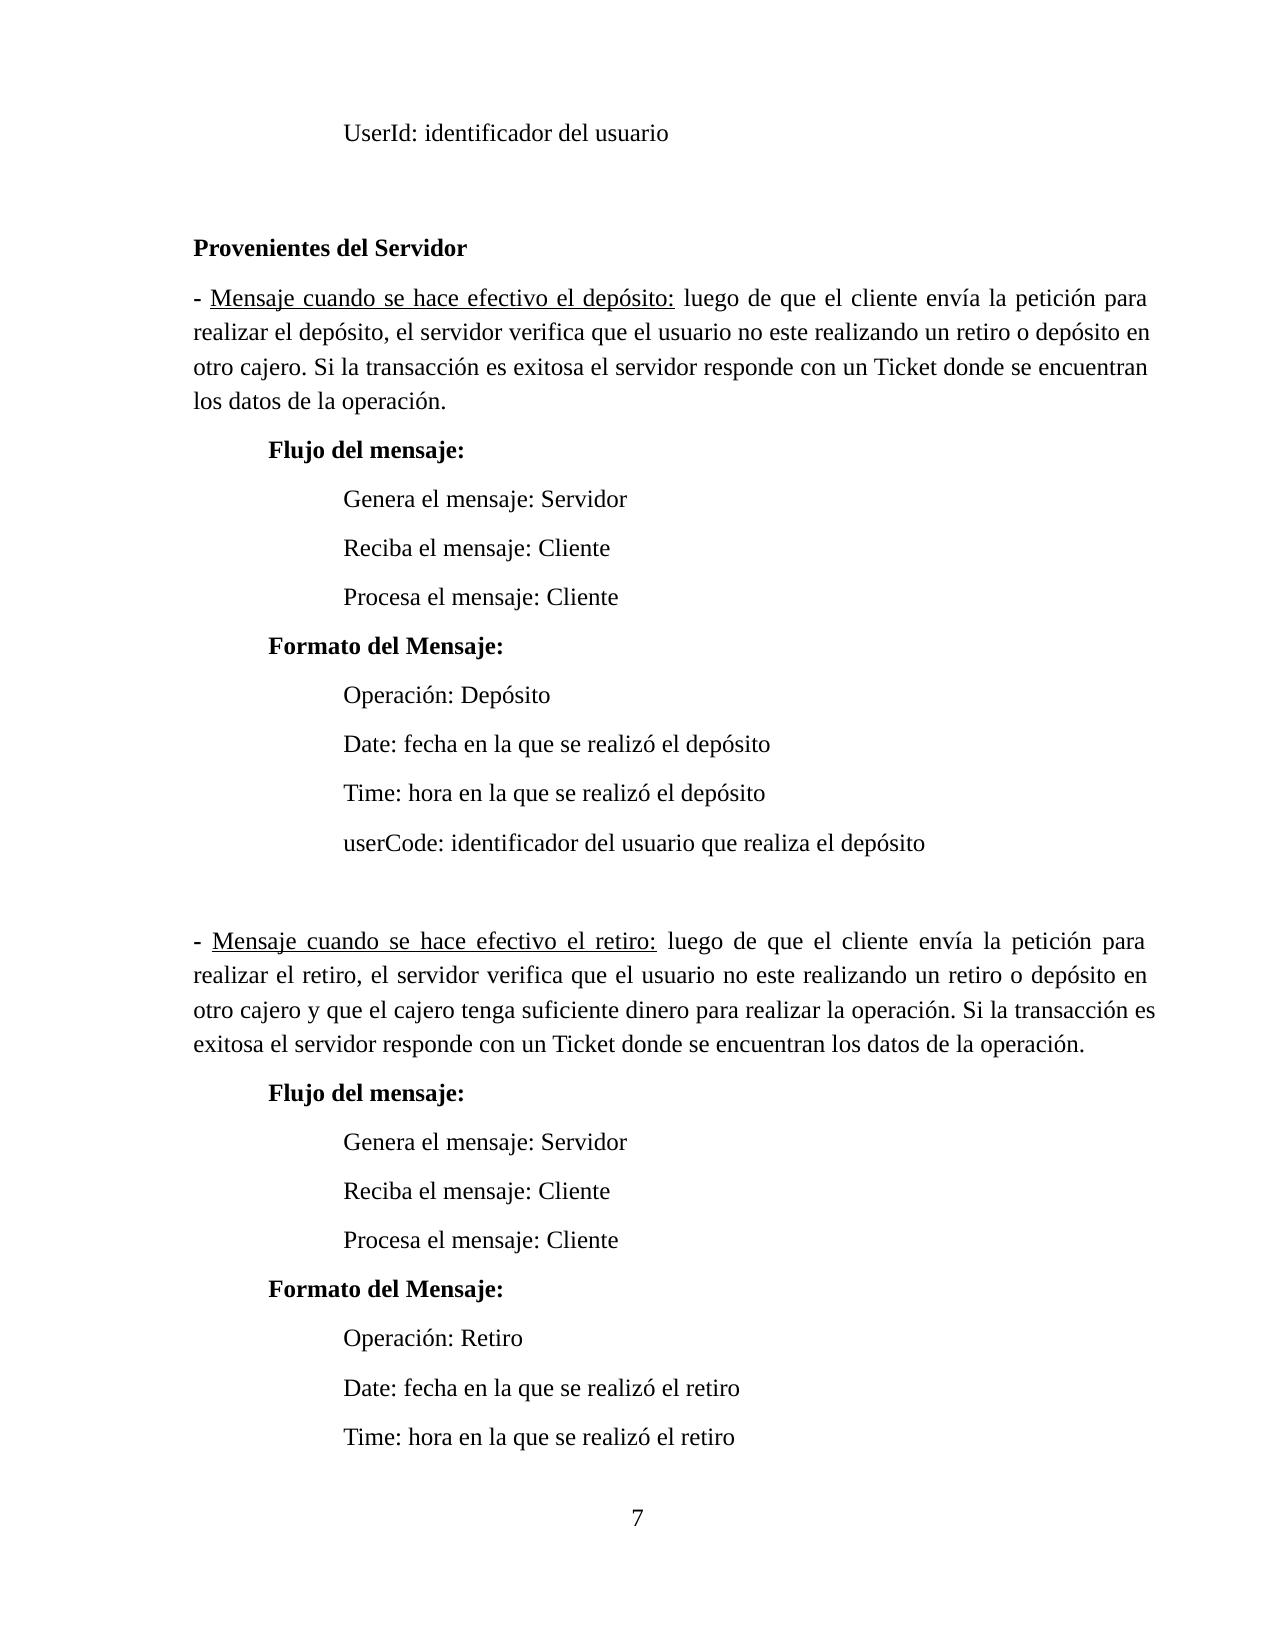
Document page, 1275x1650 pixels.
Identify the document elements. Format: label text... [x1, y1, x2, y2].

text Procesa el mensaje: Cliente [118, 1225, 1157, 1254]
text Provenientes del Servidor [118, 233, 1157, 262]
text Time: hora en la que se realizó el retiro [118, 1422, 1157, 1450]
text Time: hora en la que se realizó el depósito [118, 778, 1157, 807]
text userCode: identificador del usuario que realiza el depósito [118, 828, 1157, 856]
text Flujo del mensaje: [118, 1078, 1157, 1107]
text Genera el mensaje: Servidor [118, 1127, 1157, 1156]
text Reciba el mensaje: Cliente [118, 533, 1157, 562]
text Procesa el mensaje: Cliente [118, 582, 1157, 611]
text - Mensaje cuando se hace efectivo el depósito: luego de que el cliente envía la petición para realizar el depósito, el servidor verifica que el usuario no este realizando un retiro o depósito en otro cajero. Si la transacción es exitosa el servidor responde con un Ticket donde se encuentran los datos de la operación. [118, 283, 1157, 415]
text Reciba el mensaje: Cliente [118, 1176, 1157, 1205]
text - Mensaje cuando se hace efectivo el retiro: luego de que el cliente envía la petición para realizar el retiro, el servidor verifica que el usuario no este realizando un retiro o depósito en otro cajero y que el cajero tenga suficiente dinero para realizar la operación. Si la transacción es exitosa el servidor responde con un Ticket donde se encuentran los datos de la operación. [118, 926, 1157, 1058]
text Formato del Mensaje: [118, 1274, 1157, 1303]
text Date: fecha en la que se realizó el depósito [118, 729, 1157, 758]
text Operación: Depósito [118, 680, 1157, 709]
text Operación: Retiro [118, 1323, 1157, 1352]
text UserId: identificador del usuario [118, 118, 1157, 147]
text Formato del Mensaje: [118, 631, 1157, 660]
text Flujo del mensaje: [118, 435, 1157, 464]
text Genera el mensaje: Servidor [118, 484, 1157, 513]
text Date: fecha en la que se realizó el retiro [118, 1373, 1157, 1401]
